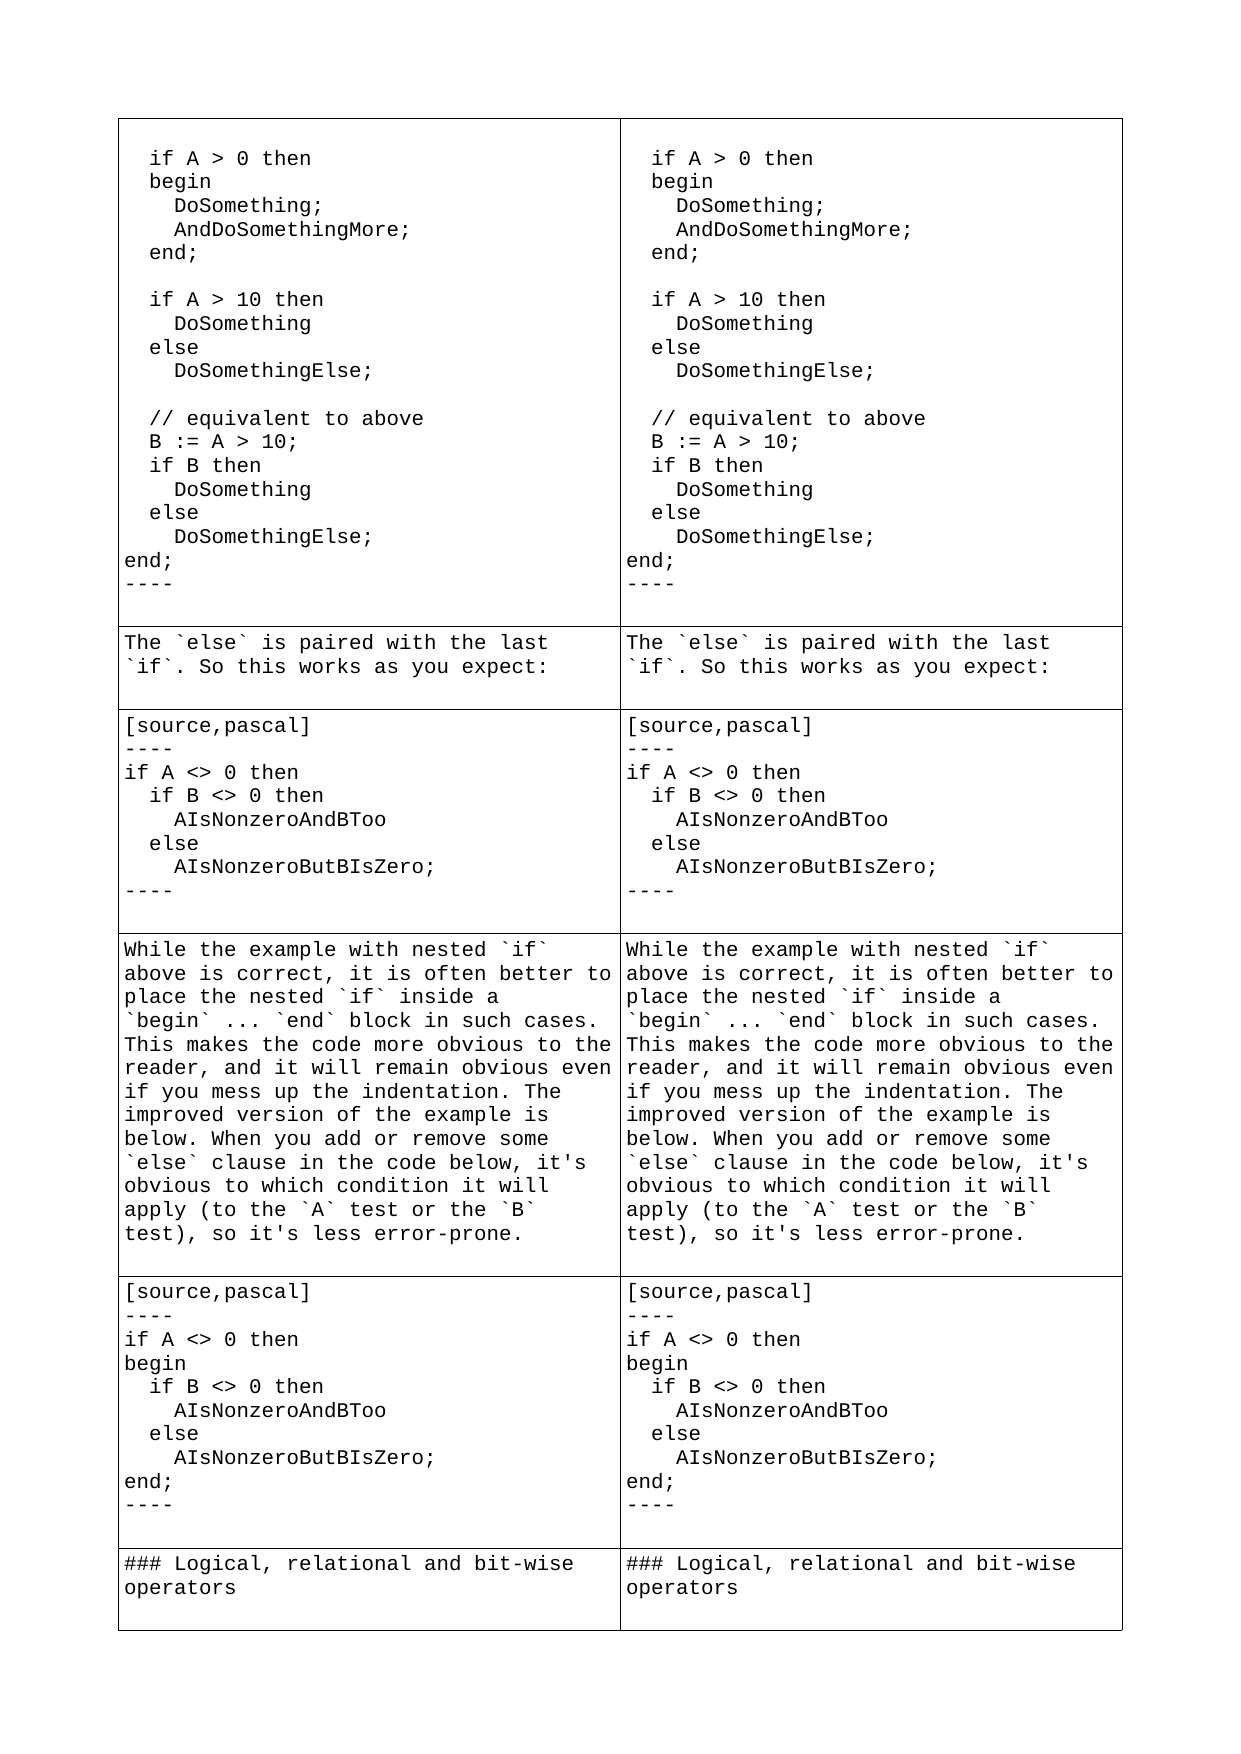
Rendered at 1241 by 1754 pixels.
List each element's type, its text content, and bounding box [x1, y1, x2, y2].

table_cell ### Logical, relational and bit-wise operators [119, 1549, 620, 1630]
table_cell While the example with nested `if` above is correct, it is often better to place the nested `if` inside a `begin` ... `end` block in such cases. This makes the code more obvious to the reader, and it will remain obvious even if you mess up the indentation. The improved version of the example is below. When you add or remove some `else` clause in the code below, it's obvious to which condition it will apply (to the `A` test or the `B` test), so it's less error-prone. [621, 934, 1122, 1276]
table_cell While the example with nested `if` above is correct, it is often better to place the nested `if` inside a `begin` ... `end` block in such cases. This makes the code more obvious to the reader, and it will remain obvious even if you mess up the indentation. The improved version of the example is below. When you add or remove some `else` clause in the code below, it's obvious to which condition it will apply (to the `A` test or the `B` test), so it's less error-prone. [119, 934, 620, 1276]
table_cell The `else` is paired with the last `if`. So this works as you expect: [119, 627, 620, 709]
table_cell if A > 0 then begin DoSomething; AndDoSomethingMore; end; if A > 10 then DoSomething else DoSomethingElse; // equivalent to above B := A > 10; if B then DoSomething else DoSomethingElse; end; ---- [621, 119, 1122, 626]
table_cell [source,pascal] ---- if A <> 0 then begin if B <> 0 then AIsNonzeroAndBToo else AIsNonzeroButBIsZero; end; ---- [621, 1277, 1122, 1547]
table_cell The `else` is paired with the last `if`. So this works as you expect: [621, 627, 1122, 709]
table_cell [source,pascal] ---- if A <> 0 then if B <> 0 then AIsNonzeroAndBToo else AIsNonzeroButBIsZero; ---- [119, 710, 620, 933]
table_cell [source,pascal] ---- if A <> 0 then if B <> 0 then AIsNonzeroAndBToo else AIsNonzeroButBIsZero; ---- [621, 710, 1122, 933]
table_cell ### Logical, relational and bit-wise operators [621, 1549, 1122, 1630]
table_cell if A > 0 then begin DoSomething; AndDoSomethingMore; end; if A > 10 then DoSomething else DoSomethingElse; // equivalent to above B := A > 10; if B then DoSomething else DoSomethingElse; end; ---- [119, 119, 620, 626]
table_cell [source,pascal] ---- if A <> 0 then begin if B <> 0 then AIsNonzeroAndBToo else AIsNonzeroButBIsZero; end; ---- [119, 1277, 620, 1547]
